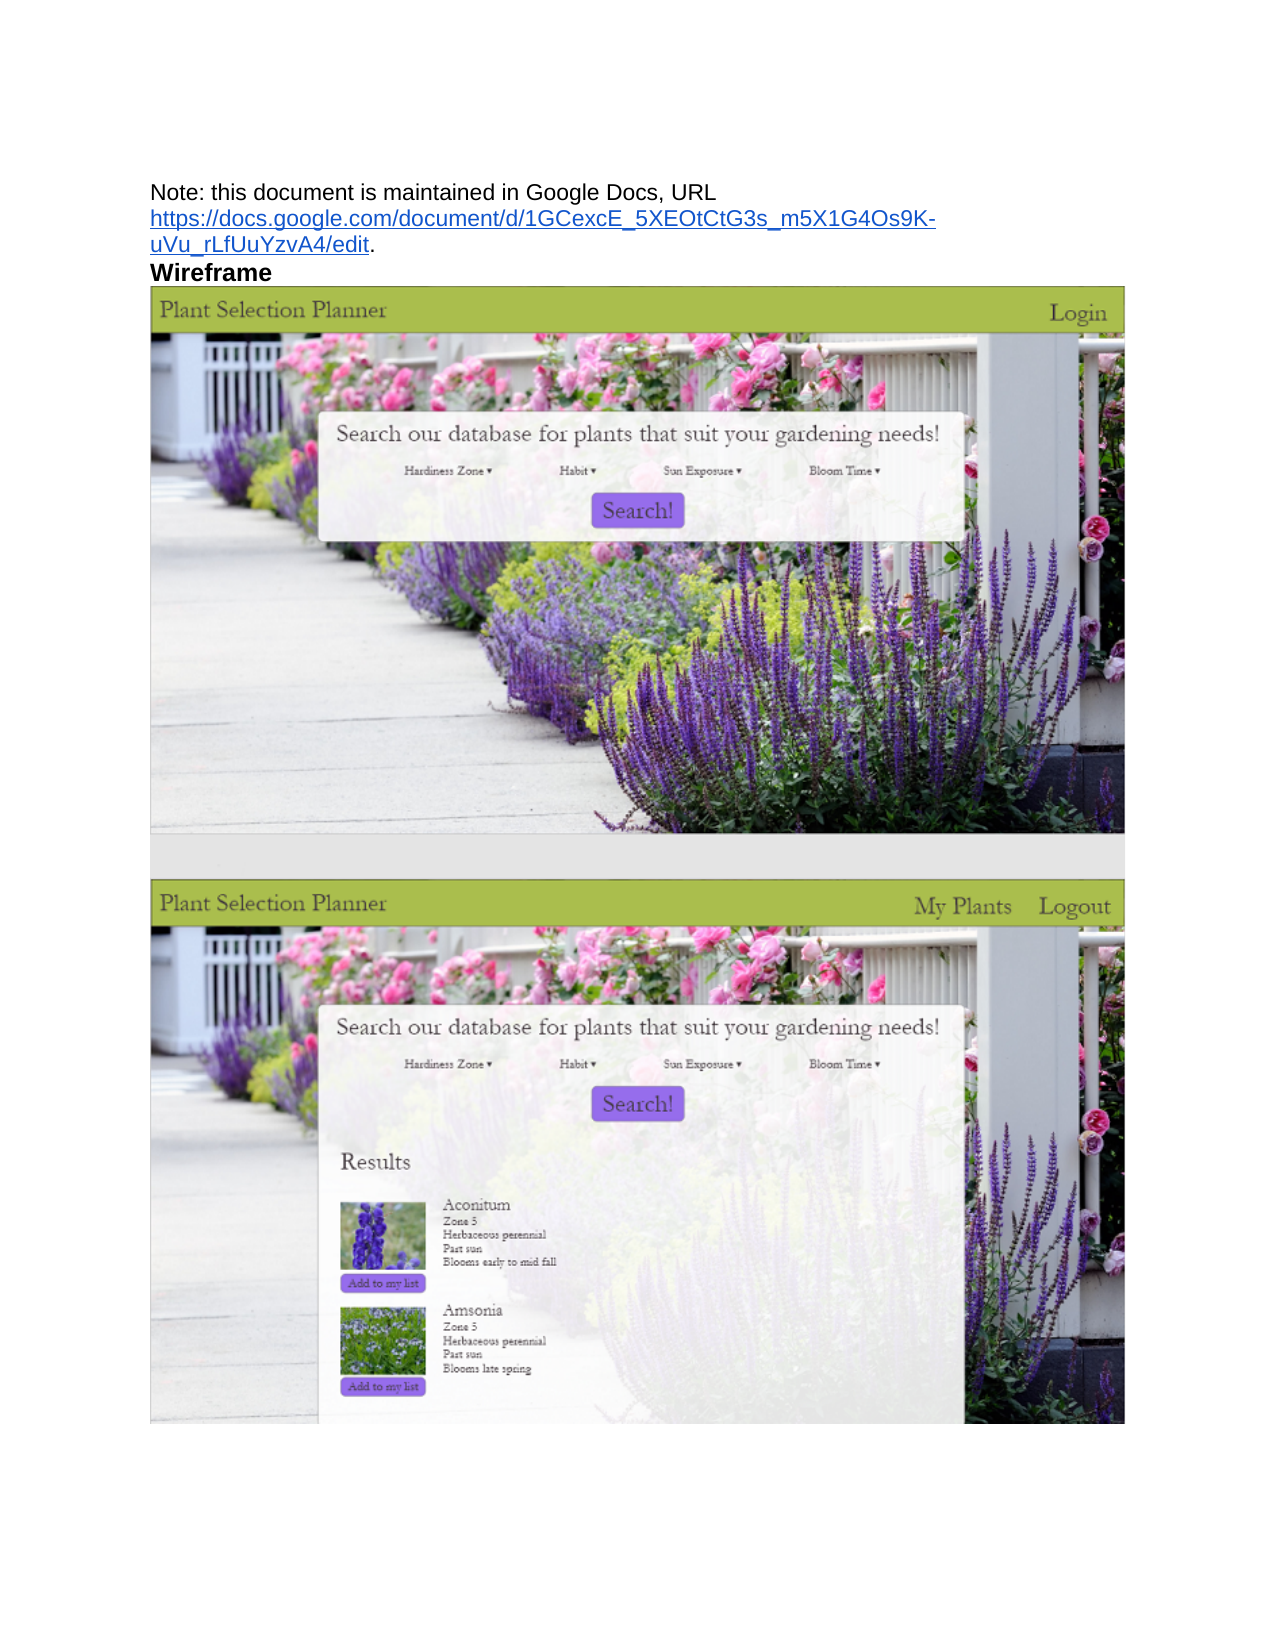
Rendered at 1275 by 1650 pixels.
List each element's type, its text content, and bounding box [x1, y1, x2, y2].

picture [150, 286, 1125, 1424]
text Note: this document is maintained in Google Docs, URL https://docs.google.com/document/d/1GCexcE_5XEOtCtG3s_m5X1G4Os9K-uVu_rLfUuYzvA4/edit. [150, 179, 1125, 258]
text Wireframe [150, 258, 1125, 286]
